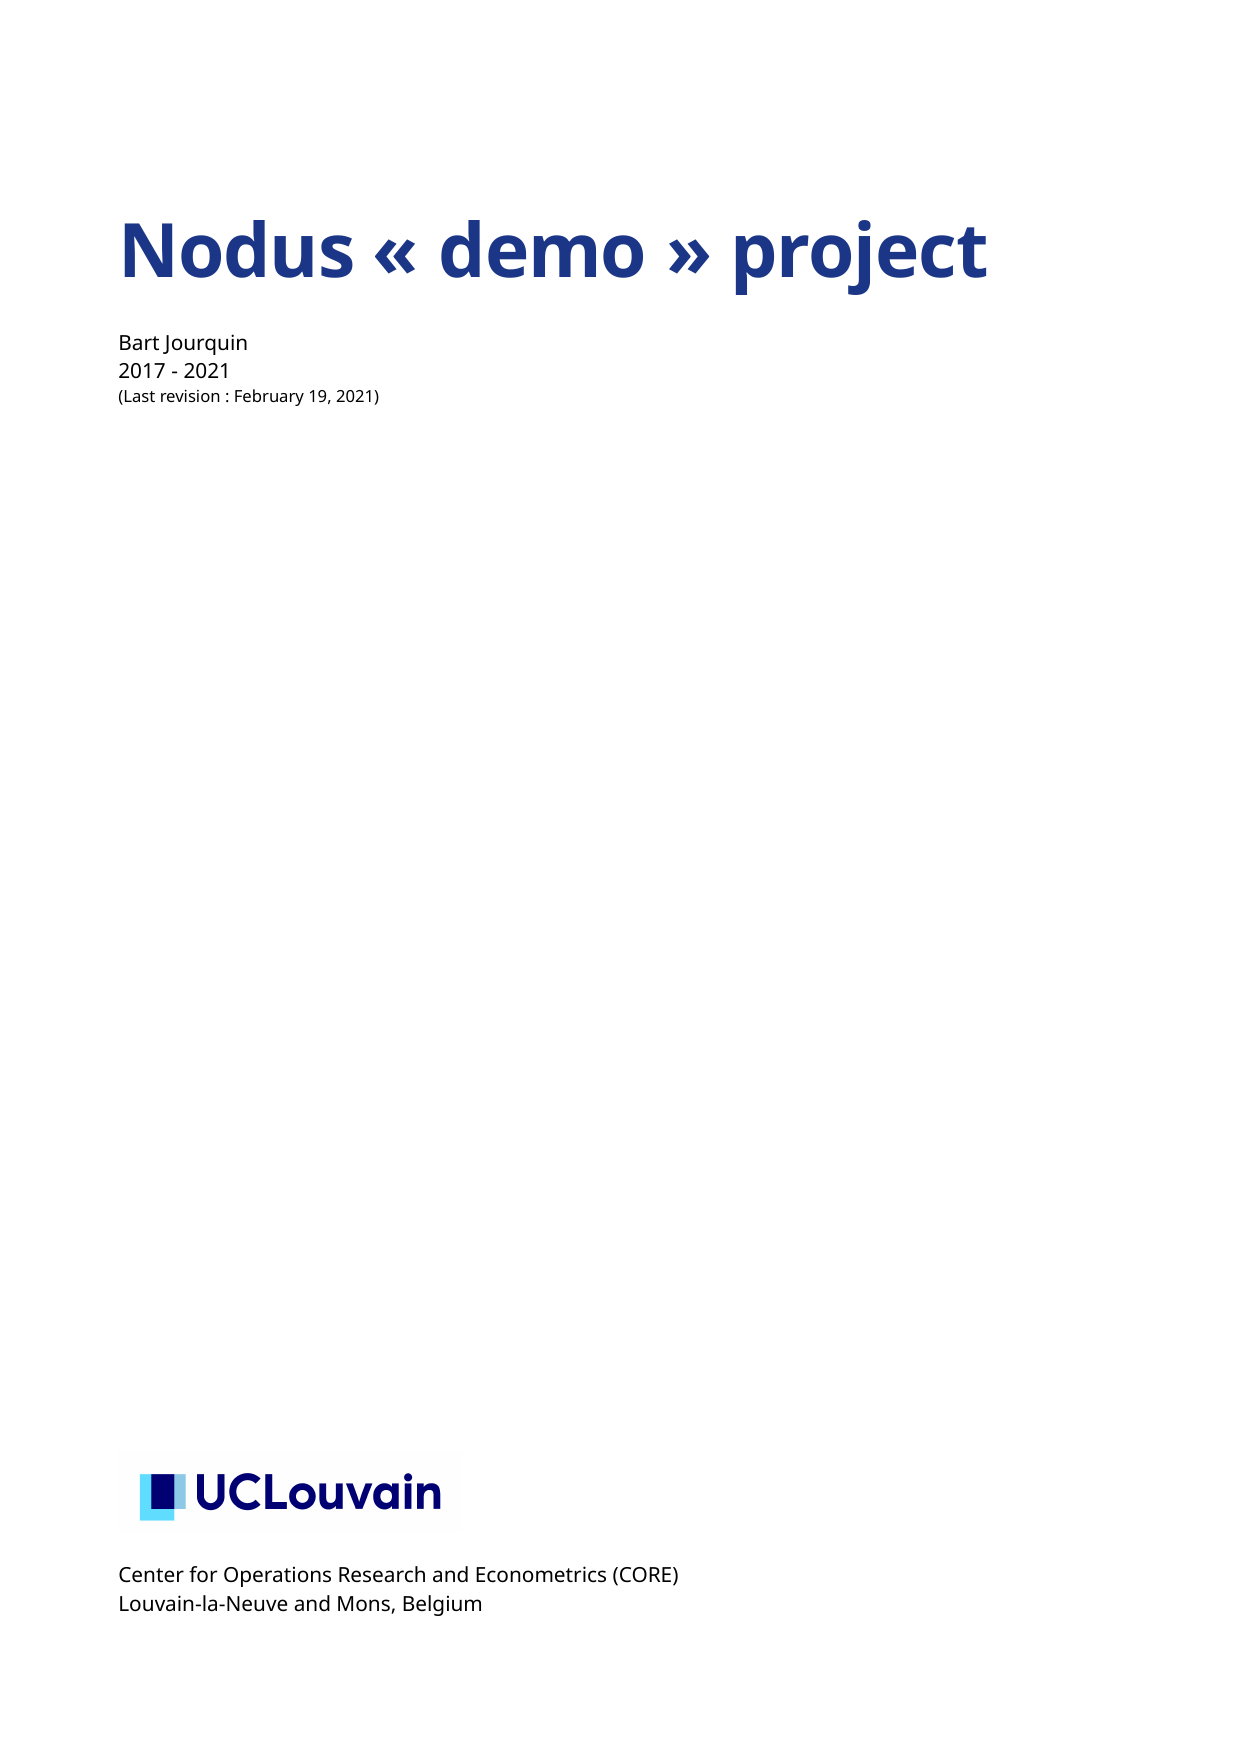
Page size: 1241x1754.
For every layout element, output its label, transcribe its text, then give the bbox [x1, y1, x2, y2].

text (Last revision : February 19, 2021) [118, 385, 1122, 408]
text Louvain-la-Neuve and Mons, Belgium [118, 1589, 1122, 1617]
text 2017 - 2021 [118, 357, 1122, 385]
text Center for Operations Research and Econometrics (CORE) [118, 1560, 1122, 1589]
title Nodus « demo » project [118, 198, 1122, 300]
picture [117, 1451, 463, 1532]
text Bart Jourquin [118, 328, 1122, 357]
